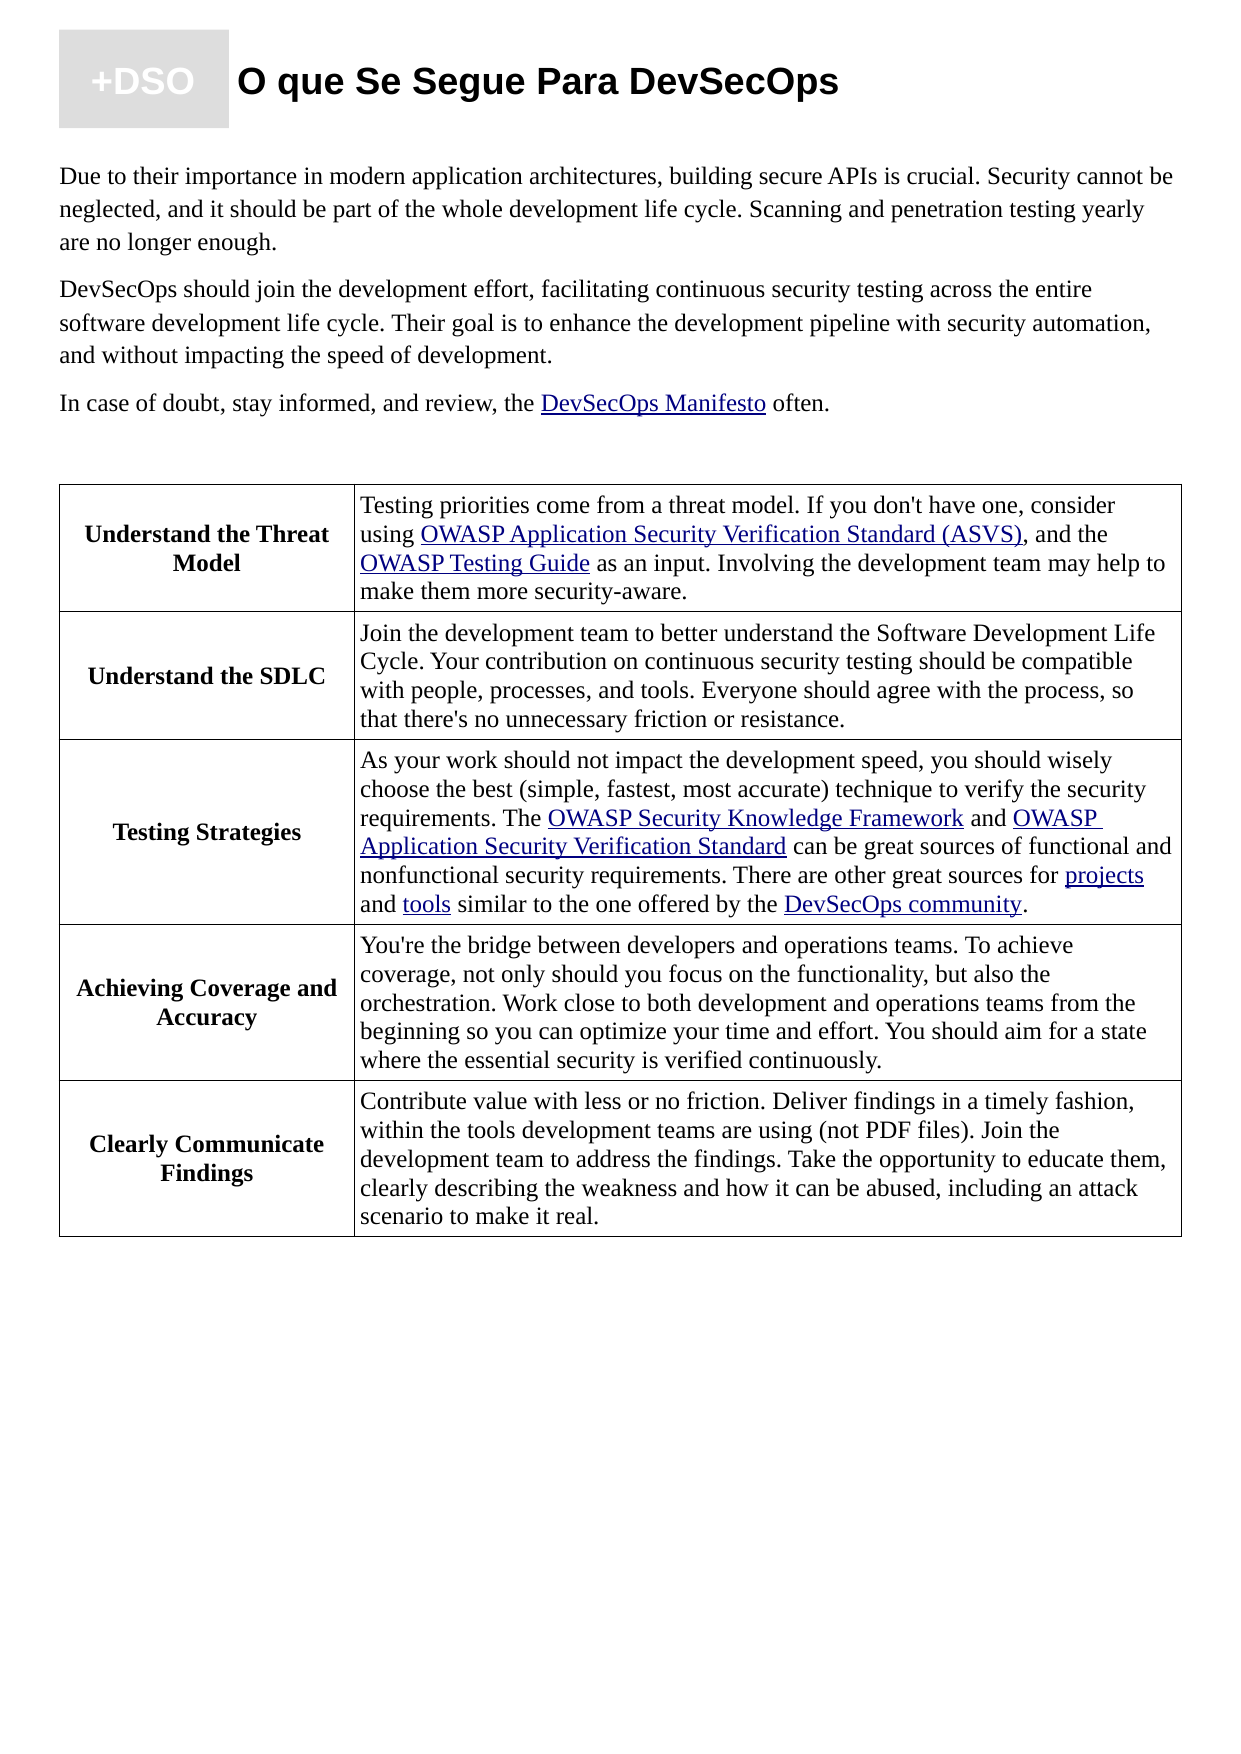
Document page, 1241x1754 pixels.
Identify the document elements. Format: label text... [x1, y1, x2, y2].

table_cell Contribute value with less or no friction. Deliver findings in a timely fashion, within the tools development teams are using (not PDF files). Join the development team to address the findings. Take the opportunity to educate them, clearly describing the weakness and how it can be abused, including an attack scenario to make it real. [355, 1081, 1181, 1236]
table_cell Understand the SDLC [60, 612, 354, 738]
table_cell Testing Strategies [60, 740, 354, 923]
table_cell Achieving Coverage and Accuracy [60, 925, 354, 1080]
text Due to their importance in modern application architectures, building secure APIs is crucial. Security cannot be neglected, and it should be part of the whole development life cycle. Scanning and penetration testing yearly are no longer enough. [59, 161, 1181, 256]
table_cell You're the bridge between developers and operations teams. To achieve coverage, not only should you focus on the functionality, but also the orchestration. Work close to both development and operations teams from the beginning so you can optimize your time and effort. You should aim for a state where the essential security is verified continuously. [355, 925, 1181, 1080]
table_header Testing priorities come from a threat model. If you don't have one, consider using OWASP Application Security Verification Standard (ASVS), and the OWASP Testing Guide as an input. Involving the development team may help to make them more security-aware. [355, 485, 1181, 611]
table_header Understand the Threat Model [60, 485, 354, 611]
text In case of doubt, stay informed, and review, the DevSecOps Manifesto often. [59, 388, 1181, 417]
table_cell As your work should not impact the development speed, you should wisely choose the best (simple, fastest, most accurate) technique to verify the security requirements. The OWASP Security Knowledge Framework and OWASP Application Security Verification Standard can be great sources of functional and nonfunctional security requirements. There are other great sources for projects and tools similar to the one offered by the DevSecOps community. [355, 740, 1181, 923]
text DevSecOps should join the development effort, facilitating continuous security testing across the entire software development life cycle. Their goal is to enhance the development pipeline with security automation, and without impacting the speed of development. [59, 274, 1181, 369]
table_cell Clearly Communicate Findings [60, 1081, 354, 1236]
table_cell Join the development team to better understand the Software Development Life Cycle. Your contribution on continuous security testing should be compatible with people, processes, and tools. Everyone should agree with the process, so that there's no unnecessary friction or resistance. [355, 612, 1181, 738]
